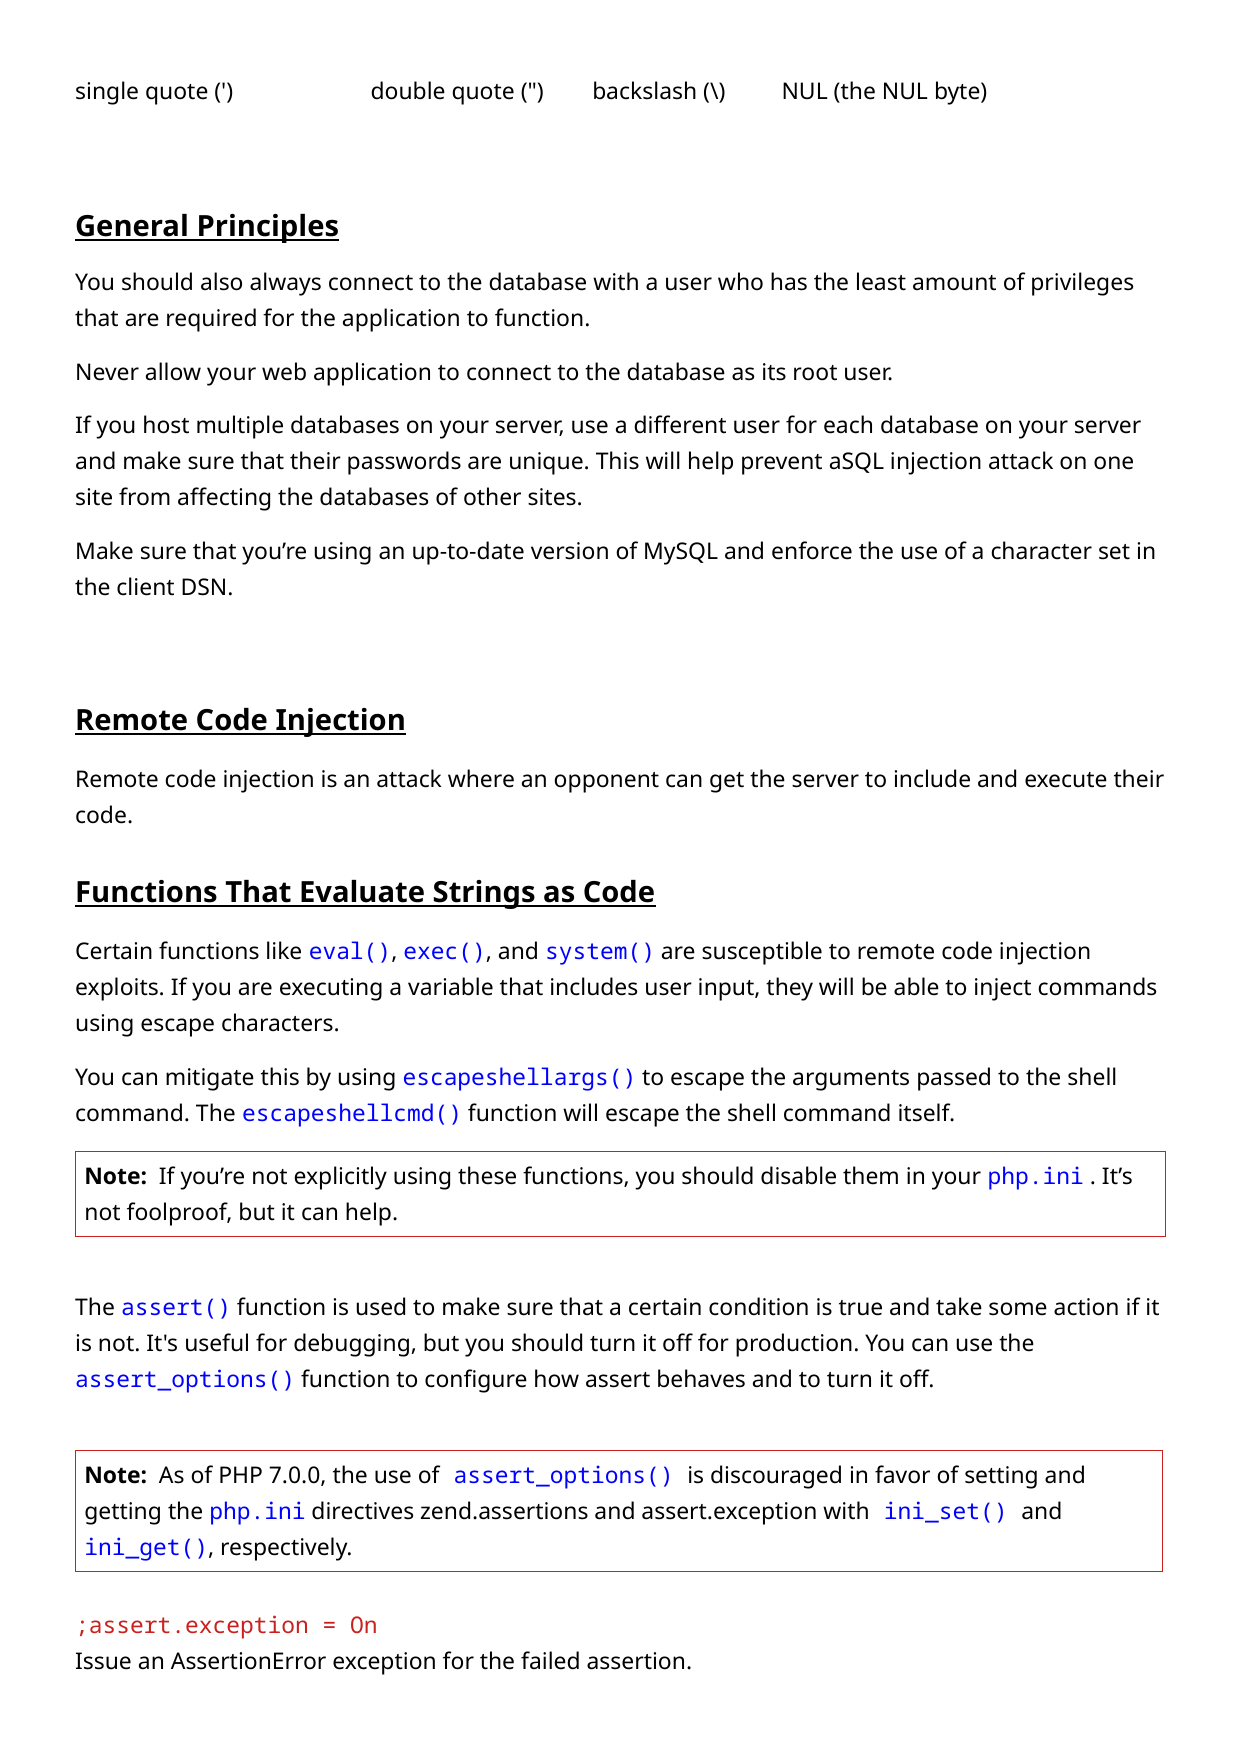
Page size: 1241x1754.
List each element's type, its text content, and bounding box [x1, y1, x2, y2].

text single quote (') double quote (") backslash (\) NUL (the NUL byte) [75, 75, 1166, 106]
text Make sure that you’re using an up-to-date version of MySQL and enforce the use of a character set in the client DSN. [75, 535, 1166, 602]
text You should also always connect to the database with a user who has the least amount of privileges that are required for the application to function. [75, 266, 1166, 333]
text Remote Code Injection [75, 700, 1166, 739]
text Certain functions like eval(), exec(), and system() are susceptible to remote code injection exploits. If you are executing a variable that includes user input, they will be able to inject commands using escape characters. [75, 935, 1166, 1038]
text Remote code injection is an attack where an opponent can get the server to include and execute their code. [75, 763, 1166, 831]
text General Principles [75, 205, 1166, 245]
text Never allow your web application to connect to the database as its root user. [75, 355, 1166, 387]
text The assert() function is used to make sure that a certain condition is true and take some action if it is not. It's useful for debugging, but you should turn it off for production. You can use the assert_options() function to configure how assert behaves and to turn it off. [75, 1291, 1162, 1394]
text Note: If you’re not explicitly using these functions, you should disable them in your php.ini . It’s not foolproof, but it can help. [76, 1152, 1165, 1236]
text You can mitigate this by using escapeshellargs() to escape the arguments passed to the shell command. The escapeshellcmd() function will escape the shell command itself. [75, 1061, 1166, 1128]
text Functions That Evaluate Strings as Code [75, 871, 1166, 911]
text ;assert.exception = On [75, 1609, 1162, 1640]
text Issue an AssertionError exception for the failed assertion. [75, 1644, 1162, 1676]
text Note: As of PHP 7.0.0, the use of assert_options() is discouraged in favor of setting and getting the php.ini directives zend.assertions and assert.exception with ini_set() and ini_get(), respectively. [76, 1451, 1162, 1571]
text If you host multiple databases on your server, use a different user for each database on your server and make sure that their passwords are unique. This will help prevent aSQL injection attack on one site from affecting the databases of other sites. [75, 409, 1166, 512]
